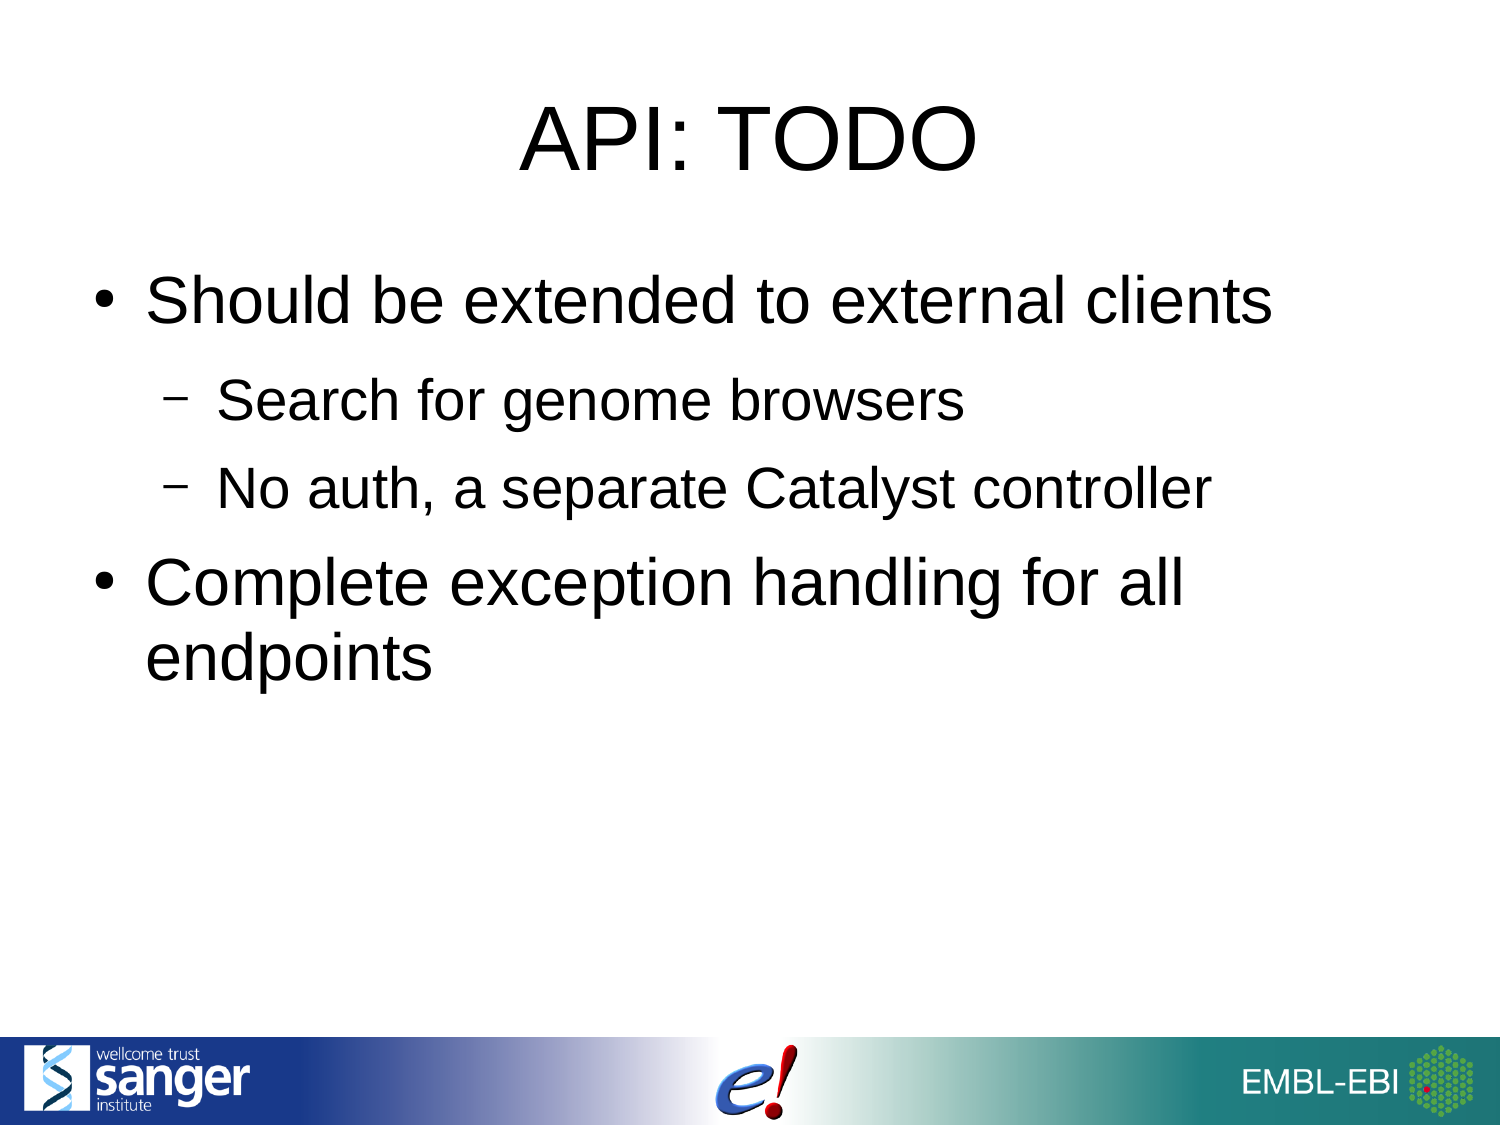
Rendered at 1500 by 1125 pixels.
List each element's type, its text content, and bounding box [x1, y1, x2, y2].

title API: TODO [75, 44, 1425, 233]
picture [0, 1037, 1500, 1125]
list Should be extended to external clients Search for genome browsers No auth, a separate Catalyst controller Complete exception handling for all endpoints [75, 263, 1395, 916]
